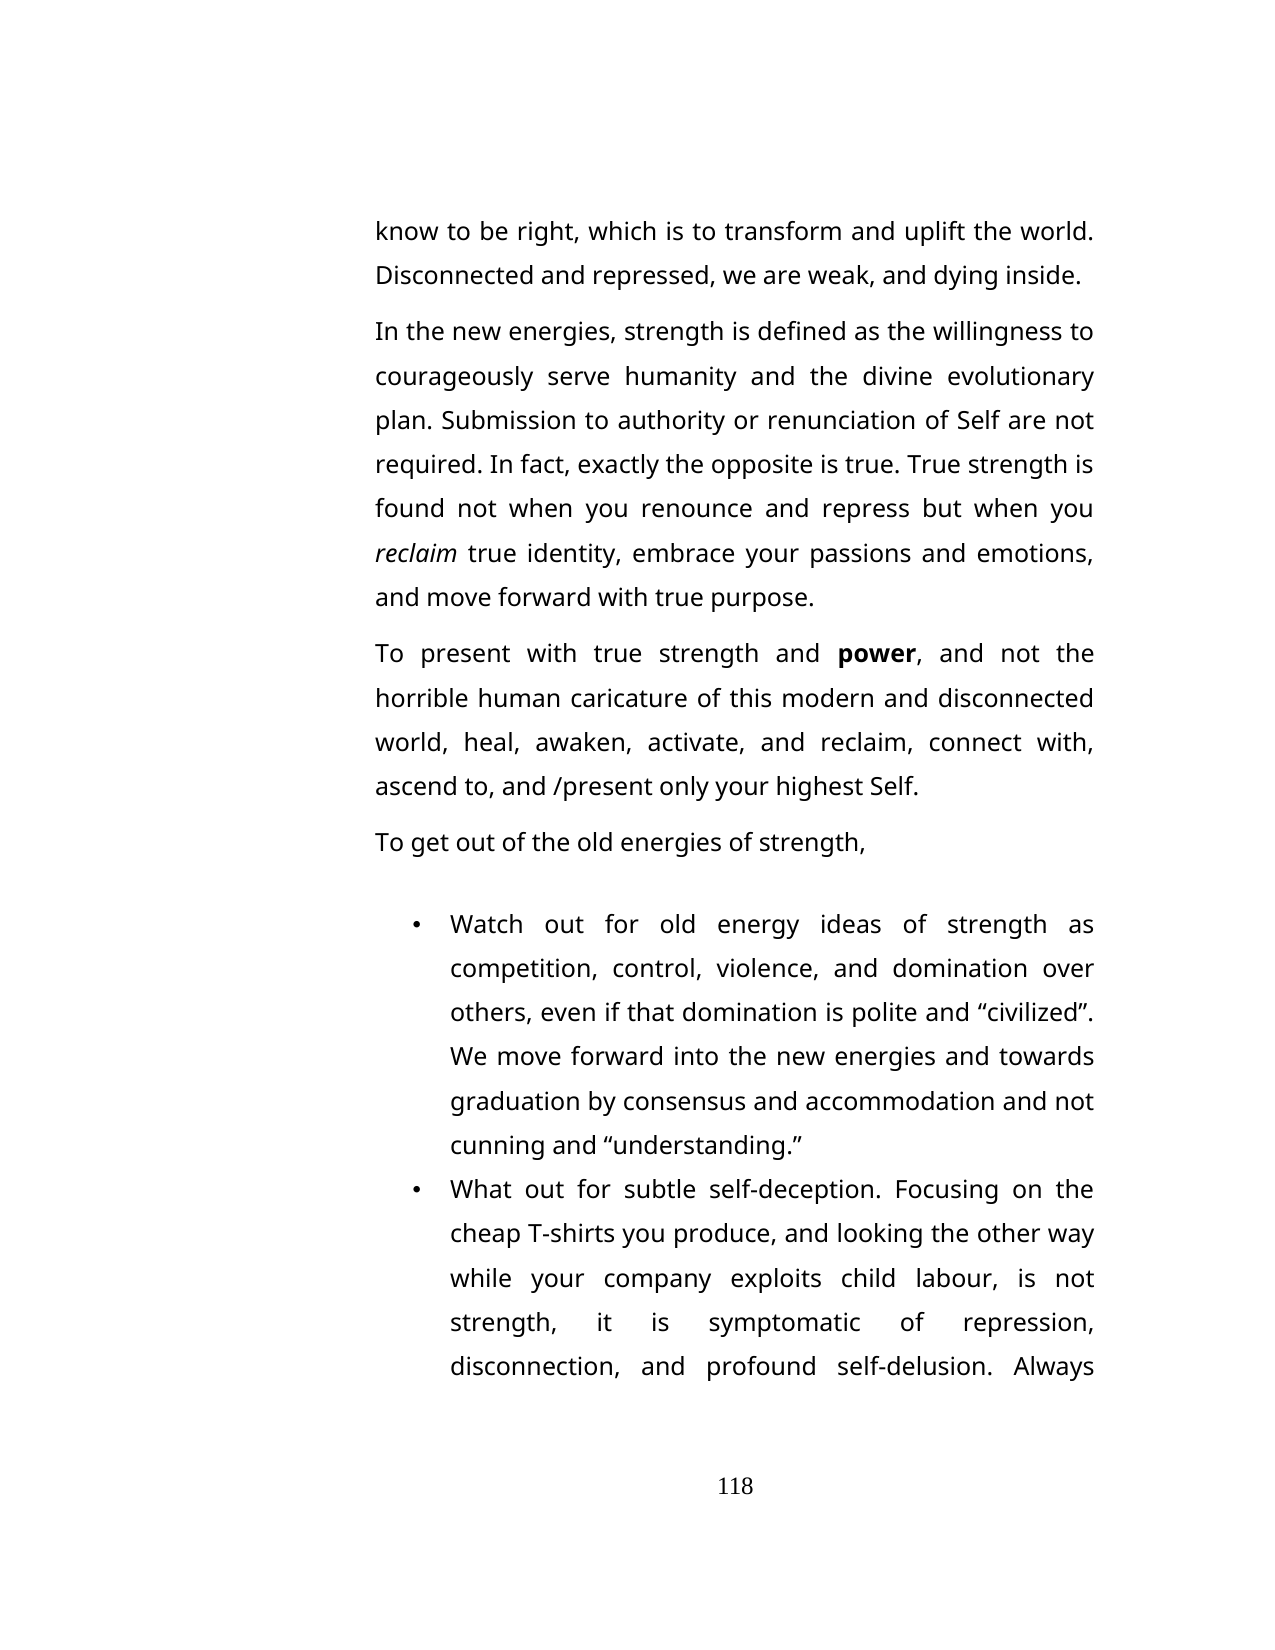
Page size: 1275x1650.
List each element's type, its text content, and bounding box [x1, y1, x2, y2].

text know to be right, which is to transform and uplift the world. Disconnected and repressed, we are weak, and dying inside. [375, 213, 1095, 292]
text To get out of the old energies of strength, [375, 825, 1095, 859]
text To present with true strength and power, and not the horrible human caricature of this modern and disconnected world, heal, awaken, activate, and reclaim, connect with, ascend to, and /present only your highest Self. [375, 636, 1095, 803]
list Watch out for old energy ideas of strength as competition, control, violence, and domination over others, even if that domination is polite and “civilized”. We move forward into the new energies and towards graduation by consensus and accommodation and not cunning and “understanding.” [412, 906, 1095, 1162]
list What out for subtle self-deception. Focusing on the cheap T-shirts you produce, and looking the other way while your company exploits child labour, is not strength, it is symptomatic of repression, disconnection, and profound self-delusion. Always [412, 1172, 1095, 1383]
text In the new energies, strength is defined as the willingness to courageously serve humanity and the divine evolutionary plan. Submission to authority or renunciation of Self are not required. In fact, exactly the opposite is true. True strength is found not when you renounce and repress but when you reclaim true identity, embrace your passions and emotions, and move forward with true purpose. [375, 314, 1095, 614]
